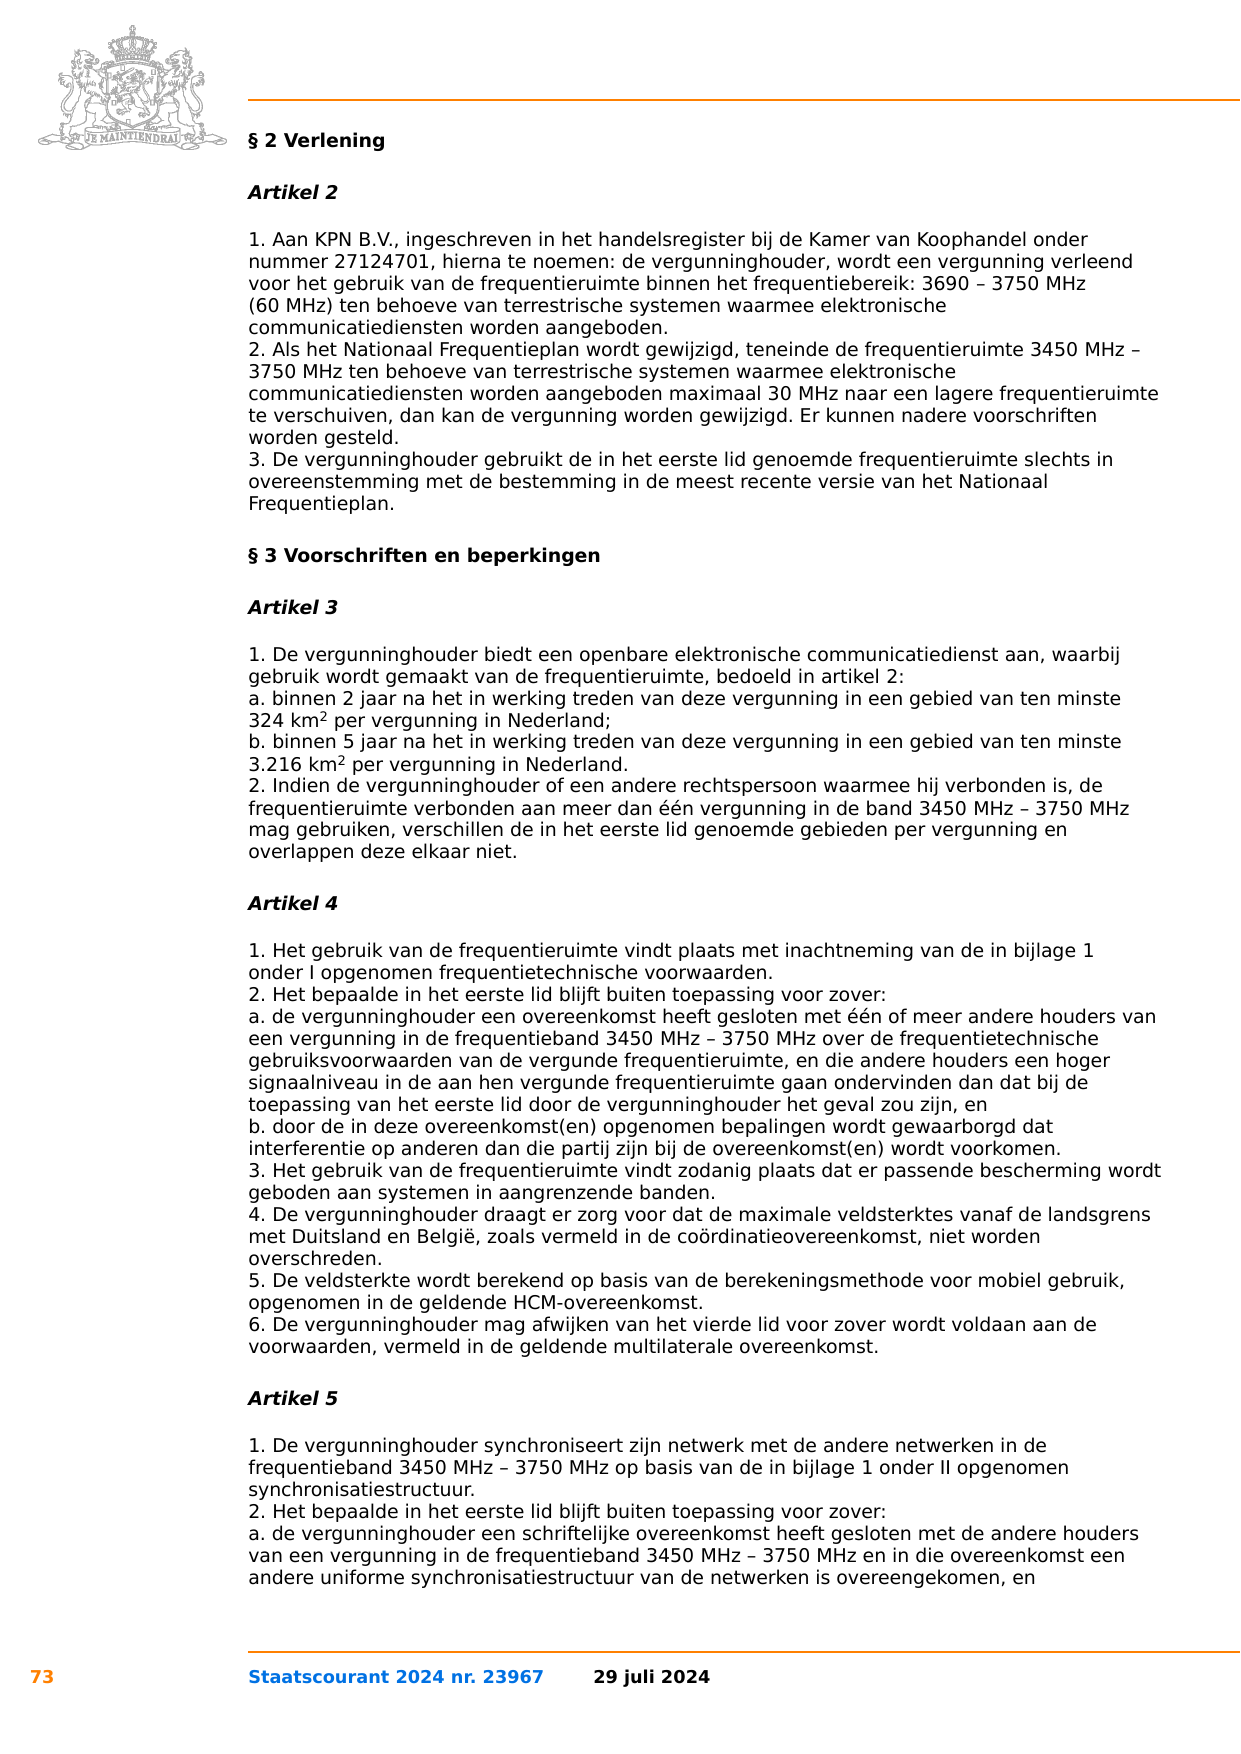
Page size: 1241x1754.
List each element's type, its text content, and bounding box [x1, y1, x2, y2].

picture [38, 25, 227, 150]
text 3. Het gebruik van de frequentieruimte vindt zodanig plaats dat er passende bescherming wordt geboden aan systemen in aangrenzende banden. [248, 1160, 1163, 1204]
text 4. De vergunninghouder draagt er zorg voor dat de maximale veldsterktes vanaf de landsgrens met Duitsland en België, zoals vermeld in de coördinatieovereenkomst, niet worden overschreden. [248, 1204, 1163, 1270]
subtitle Artikel 3 [248, 597, 1163, 618]
text a. de vergunninghouder een schriftelijke overeenkomst heeft gesloten met de andere houders van een vergunning in de frequentieband 3450 MHz – 3750 MHz en in die overeenkomst een andere uniforme synchronisatiestructuur van de netwerken is overeengekomen, en [248, 1523, 1163, 1589]
text 2. Het bepaalde in het eerste lid blijft buiten toepassing voor zover: [248, 1501, 1163, 1523]
text b. door de in deze overeenkomst(en) opgenomen bepalingen wordt gewaarborgd dat interferentie op anderen dan die partij zijn bij de overeenkomst(en) wordt voorkomen. [248, 1116, 1163, 1160]
subtitle Artikel 4 [248, 893, 1163, 915]
subtitle Artikel 5 [248, 1388, 1163, 1410]
text a. binnen 2 jaar na het in werking treden van deze vergunning in een gebied van ten minste 324 km2 per vergunning in Nederland; [248, 687, 1163, 731]
text 2. Indien de vergunninghouder of een andere rechtspersoon waarmee hij verbonden is, de frequentieruimte verbonden aan meer dan één vergunning in de band 3450 MHz – 3750 MHz mag gebruiken, verschillen de in het eerste lid genoemde gebieden per vergunning en overlappen deze elkaar niet. [248, 775, 1163, 863]
text 2. Als het Nationaal Frequentieplan wordt gewijzigd, teneinde de frequentieruimte 3450 MHz – 3750 MHz ten behoeve van terrestrische systemen waarmee elektronische communicatiediensten worden aangeboden maximaal 30 MHz naar een lagere frequentieruimte te verschuiven, dan kan de vergunning worden gewijzigd. Er kunnen nadere voorschriften worden gesteld. [248, 339, 1163, 449]
text 2. Het bepaalde in het eerste lid blijft buiten toepassing voor zover: [248, 984, 1163, 1006]
subtitle § 3 Voorschriften en beperkingen [248, 544, 1163, 567]
subtitle § 2 Verlening [248, 130, 1163, 152]
text 1. Het gebruik van de frequentieruimte vindt plaats met inachtneming van de in bijlage 1 onder I opgenomen frequentietechnische voorwaarden. [248, 940, 1163, 984]
text b. binnen 5 jaar na het in werking treden van deze vergunning in een gebied van ten minste 3.216 km2 per vergunning in Nederland. [248, 731, 1163, 775]
text 1. Aan KPN B.V., ingeschreven in het handelsregister bij de Kamer van Koophandel onder nummer 27124701, hierna te noemen: de vergunninghouder, wordt een vergunning verleend voor het gebruik van de frequentieruimte binnen het frequentiebereik: 3690 – 3750 MHz (60 MHz) ten behoeve van terrestrische systemen waarmee elektronische communicatiediensten worden aangeboden. [248, 229, 1163, 339]
text 1. De vergunninghouder biedt een openbare elektronische communicatiedienst aan, waarbij gebruik wordt gemaakt van de frequentieruimte, bedoeld in artikel 2: [248, 643, 1163, 687]
text 3. De vergunninghouder gebruikt de in het eerste lid genoemde frequentieruimte slechts in overeenstemming met de bestemming in de meest recente versie van het Nationaal Frequentieplan. [248, 449, 1163, 514]
subtitle Artikel 2 [248, 182, 1163, 204]
text 1. De vergunninghouder synchroniseert zijn netwerk met de andere netwerken in de frequentieband 3450 MHz – 3750 MHz op basis van de in bijlage 1 onder II opgenomen synchronisatiestructuur. [248, 1435, 1163, 1501]
text 5. De veldsterkte wordt berekend op basis van de berekeningsmethode voor mobiel gebruik, opgenomen in de geldende HCM-overeenkomst. [248, 1270, 1163, 1314]
text a. de vergunninghouder een overeenkomst heeft gesloten met één of meer andere houders van een vergunning in de frequentieband 3450 MHz – 3750 MHz over de frequentietechnische gebruiksvoorwaarden van de vergunde frequentieruimte, en die andere houders een hoger signaalniveau in de aan hen vergunde frequentieruimte gaan ondervinden dan dat bij de toepassing van het eerste lid door de vergunninghouder het geval zou zijn, en [248, 1006, 1163, 1116]
text 6. De vergunninghouder mag afwijken van het vierde lid voor zover wordt voldaan aan de voorwaarden, vermeld in de geldende multilaterale overeenkomst. [248, 1314, 1163, 1358]
